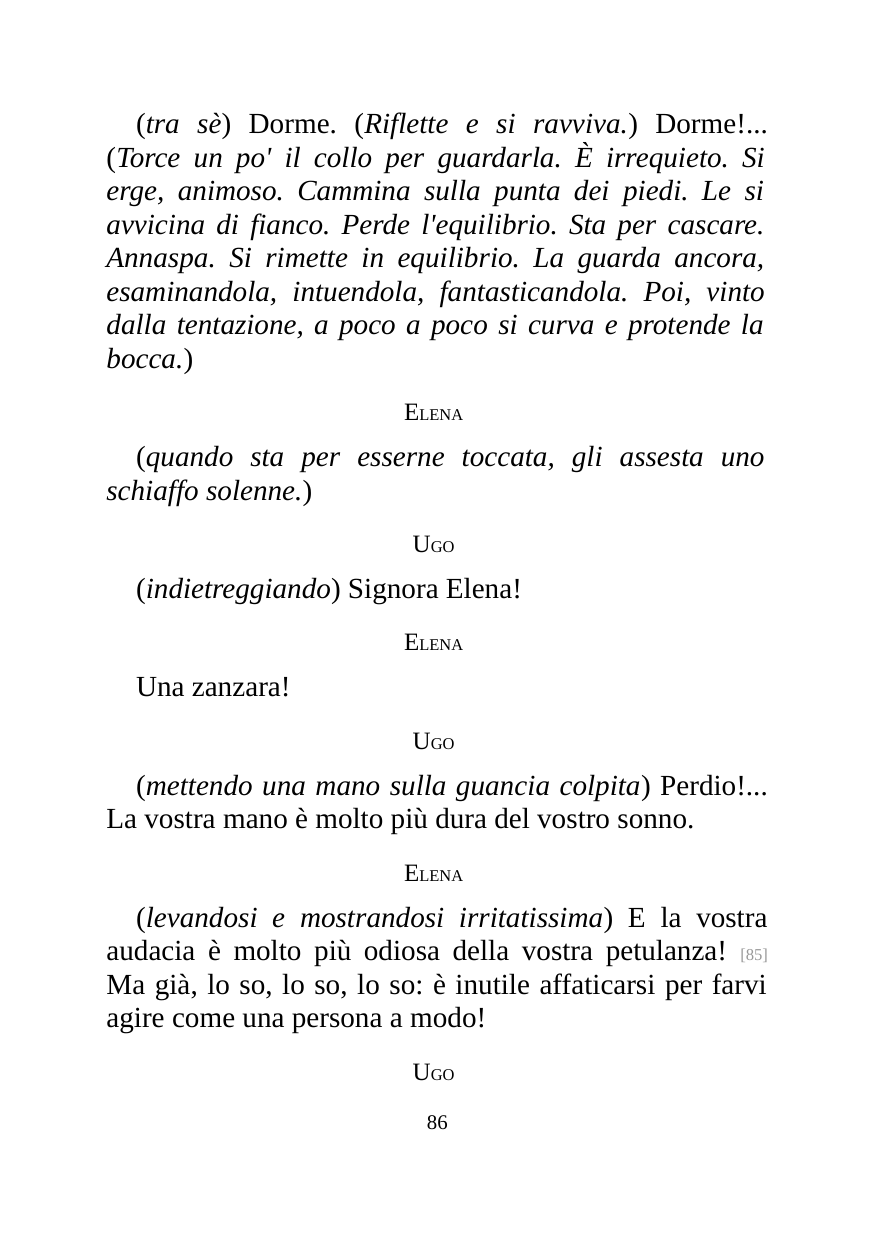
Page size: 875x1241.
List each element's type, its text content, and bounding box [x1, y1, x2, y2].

text Una zanzara! [106, 669, 768, 703]
text (quando sta per esserne toccata, gli assesta uno schiaffo solenne.) [106, 439, 768, 506]
text Elena [106, 623, 768, 657]
text Ugo [106, 525, 768, 559]
text (tra sè) Dorme. (Riflette e si ravviva.) Dorme!... (Torce un po' il collo per guardarla. È irrequieto. Si erge, animoso. Cammina sulla punta dei piedi. Le si avvicina di fianco. Perde l'equilibrio. Sta per cascare. Annaspa. Si rimette in equilibrio. La guarda ancora, esaminandola, intuendola, fantasticandola. Poi, vinto dalla tentazione, a poco a poco si curva e protende la bocca.) [106, 106, 768, 374]
text Elena [106, 854, 768, 887]
text Elena [106, 393, 768, 427]
text Ugo [106, 722, 768, 755]
text (mettendo una mano sulla guancia colpita) Perdio!... La vostra mano è molto più dura del vostro sonno. [106, 768, 768, 835]
text (indietreggiando) Signora Elena! [106, 571, 768, 605]
text (levandosi e mostrandosi irritatissima) E la vostra audacia è molto più odiosa della vostra petulanza! [85] Ma già, lo so, lo so, lo so: è inutile affaticarsi per farvi agire come una persona a modo! [106, 900, 768, 1034]
text Ugo [106, 1053, 768, 1086]
